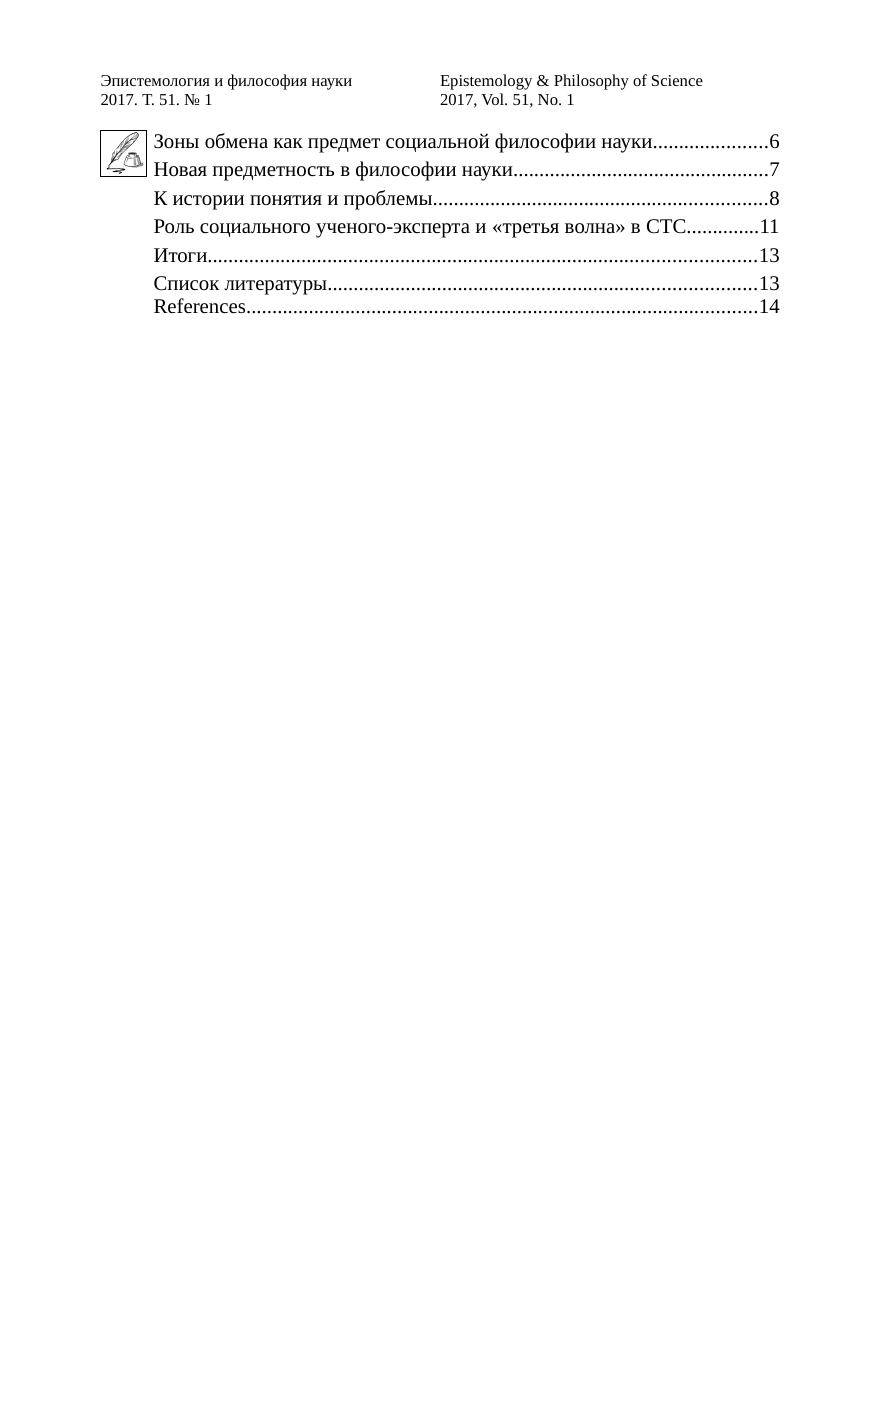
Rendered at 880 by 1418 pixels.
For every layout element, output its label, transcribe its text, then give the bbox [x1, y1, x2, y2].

table_header [100, 130, 153, 318]
table_header Зоны обмена как предмет социальной философии науки 6 Новая предметность в философии науки 7 К истории понятия и проблемы 8 Роль социального ученого-эксперта и «третья волна» в СТС 11 Итоги 13 Список литературы 13 References 14 [153, 130, 779, 318]
picture [101, 131, 146, 176]
